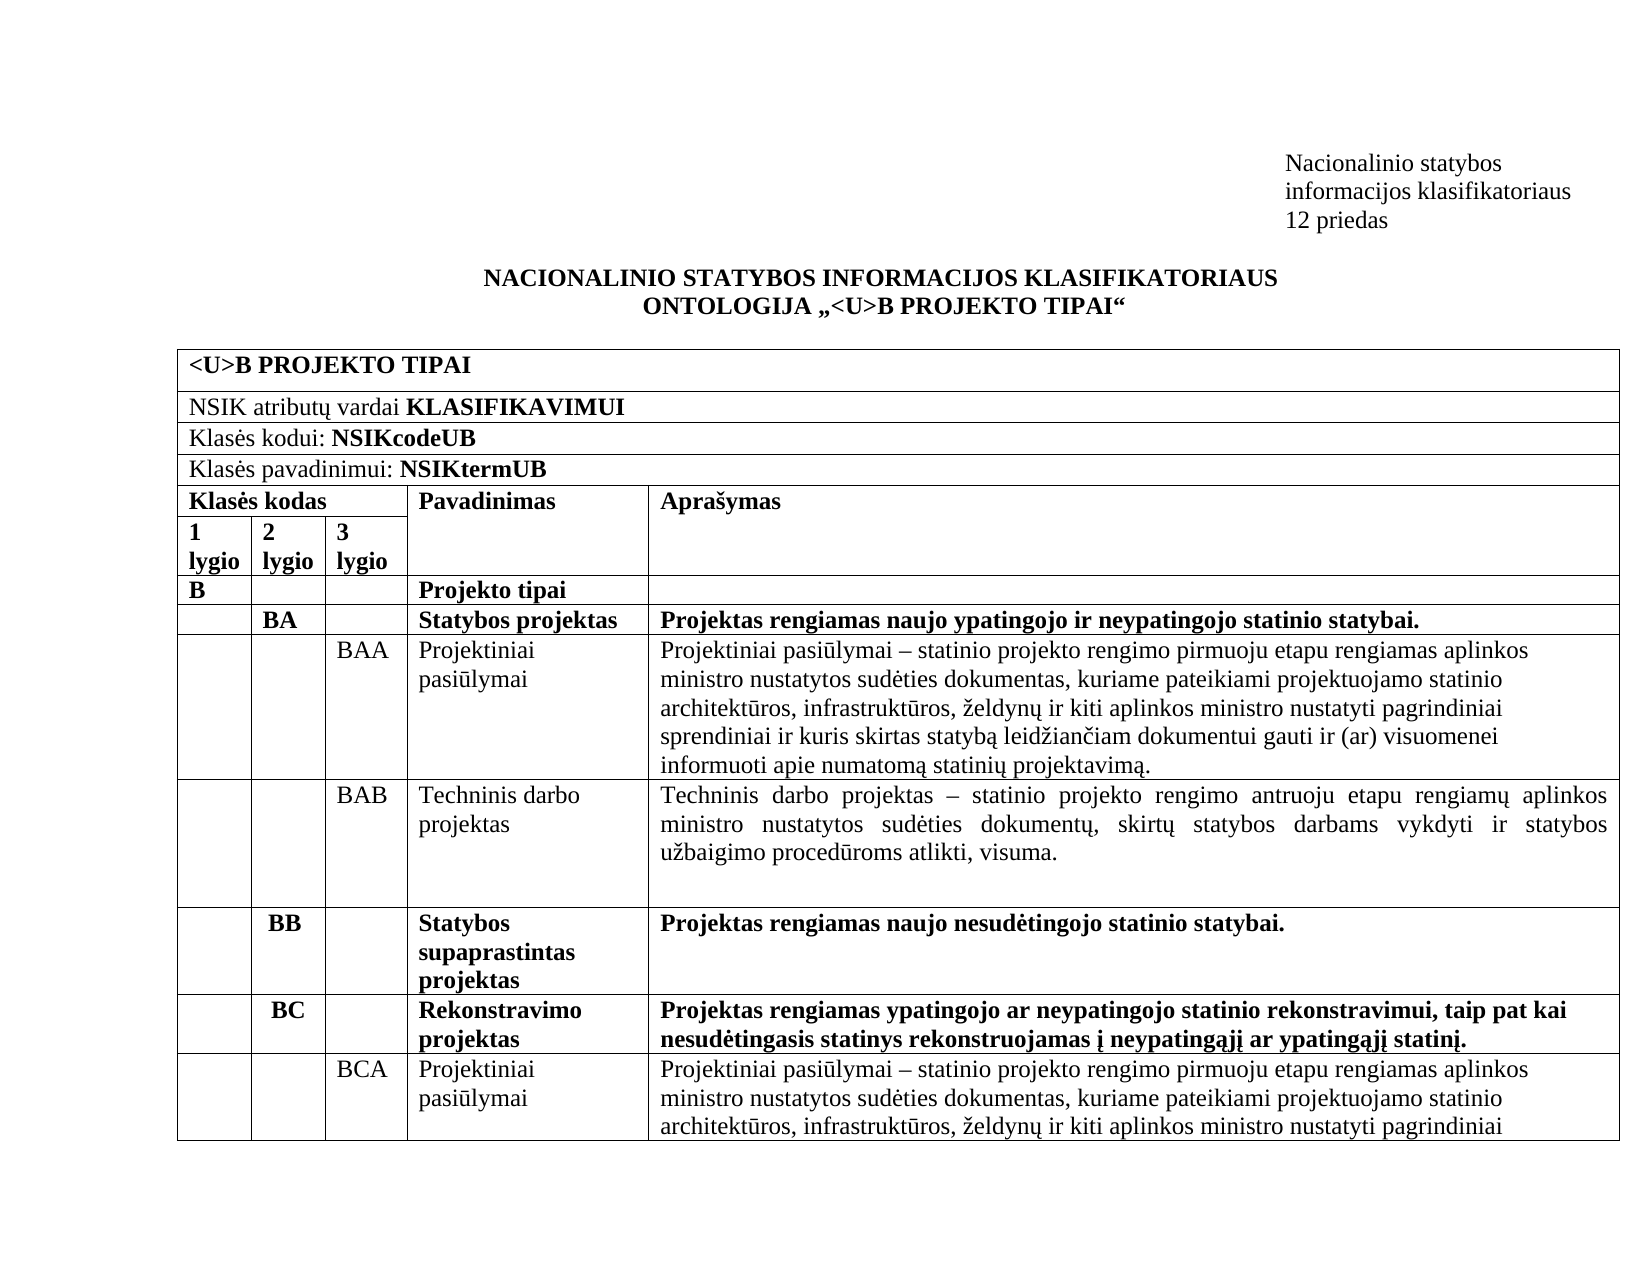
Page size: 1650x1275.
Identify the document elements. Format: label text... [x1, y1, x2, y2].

table_cell [326, 908, 407, 994]
table_cell BAB [326, 780, 407, 907]
table_cell Statybos projektas [408, 605, 648, 634]
table_cell BC [252, 995, 325, 1053]
table_cell 1 lygio [178, 517, 251, 574]
table_header <U>B PROJEKTO TIPAI [178, 350, 1619, 391]
table_cell [326, 995, 407, 1053]
table_cell [252, 576, 325, 604]
table_cell Rekonstravimo projektas [408, 995, 648, 1053]
table_cell [178, 995, 251, 1053]
table_cell Klasės kodui: NSIKcodeUB [178, 423, 1619, 453]
table_cell BB [252, 908, 325, 994]
table_cell NSIK atributų vardai KLASIFIKAVIMUI [178, 392, 1619, 422]
table_cell [252, 1054, 325, 1140]
table_cell Projekto tipai [408, 576, 648, 604]
table_cell BCA [326, 1054, 407, 1140]
table_cell [326, 576, 407, 604]
table_cell Techninis darbo projektas – statinio projekto rengimo antruoju etapu rengiamų aplinkos ministro nustatytos sudėties dokumentų, skirtų statybos darbams vykdyti ir statybos užbaigimo procedūroms atlikti, visuma. [649, 780, 1619, 907]
table_cell Techninis darbo projektas [408, 780, 648, 907]
table_cell [252, 635, 325, 779]
table_cell [178, 605, 251, 634]
table_cell Projektas rengiamas naujo nesudėtingojo statinio statybai. [649, 908, 1619, 994]
table_cell BA [252, 605, 325, 634]
table_cell 2 lygio [252, 517, 325, 574]
table_cell Pavadinimas [408, 486, 648, 574]
table_cell 3 lygio [326, 517, 407, 574]
table_cell BAA [326, 635, 407, 779]
table_cell Projektas rengiamas naujo ypatingojo ir neypatingojo statinio statybai. [649, 605, 1619, 634]
text Nacionalinio statybos informacijos klasifikatoriaus 12 priedas [1285, 148, 1591, 234]
table_cell Projektiniai pasiūlymai – statinio projekto rengimo pirmuoju etapu rengiamas aplinkos ministro nustatytos sudėties dokumentas, kuriame pateikiami projektuojamo statinio architektūros, infrastruktūros, želdynų ir kiti aplinkos ministro nustatyti pagrindiniai sprendiniai ir kuris skirtas statybą leidžiančiam dokumentui gauti ir (ar) visuomenei informuoti apie numatomą statinių projektavimą. [649, 635, 1619, 779]
table_cell [252, 780, 325, 907]
table_cell Projektiniai pasiūlymai [408, 1054, 648, 1140]
table_cell Klasės kodas [178, 486, 407, 516]
table_cell Projektas rengiamas ypatingojo ar neypatingojo statinio rekonstravimui, taip pat kai nesudėtingasis statinys rekonstruojamas į neypatingąjį ar ypatingąjį statinį. [649, 995, 1619, 1053]
table_cell Klasės pavadinimui: NSIKtermUB [178, 455, 1619, 485]
table_cell [649, 576, 1619, 604]
table_cell Projektiniai pasiūlymai [408, 635, 648, 779]
table_cell B [178, 576, 251, 604]
text ONTOLOGIJA „<U>B PROJEKTO TIPAI“ [177, 291, 1591, 320]
table_cell [178, 780, 251, 907]
table_cell Aprašymas [649, 486, 1619, 574]
table_cell Projektiniai pasiūlymai – statinio projekto rengimo pirmuoju etapu rengiamas aplinkos ministro nustatytos sudėties dokumentas, kuriame pateikiami projektuojamo statinio architektūros, infrastruktūros, želdynų ir kiti aplinkos ministro nustatyti pagrindiniai [649, 1054, 1619, 1140]
text NACIONALINIO STATYBOS INFORMACIJOS KLASIFIKATORIAUS [177, 263, 1591, 291]
table_cell [178, 908, 251, 994]
table_cell Statybos supaprastintas projektas [408, 908, 648, 994]
table_cell [178, 635, 251, 779]
table_cell [178, 1054, 251, 1140]
table_cell [326, 605, 407, 634]
